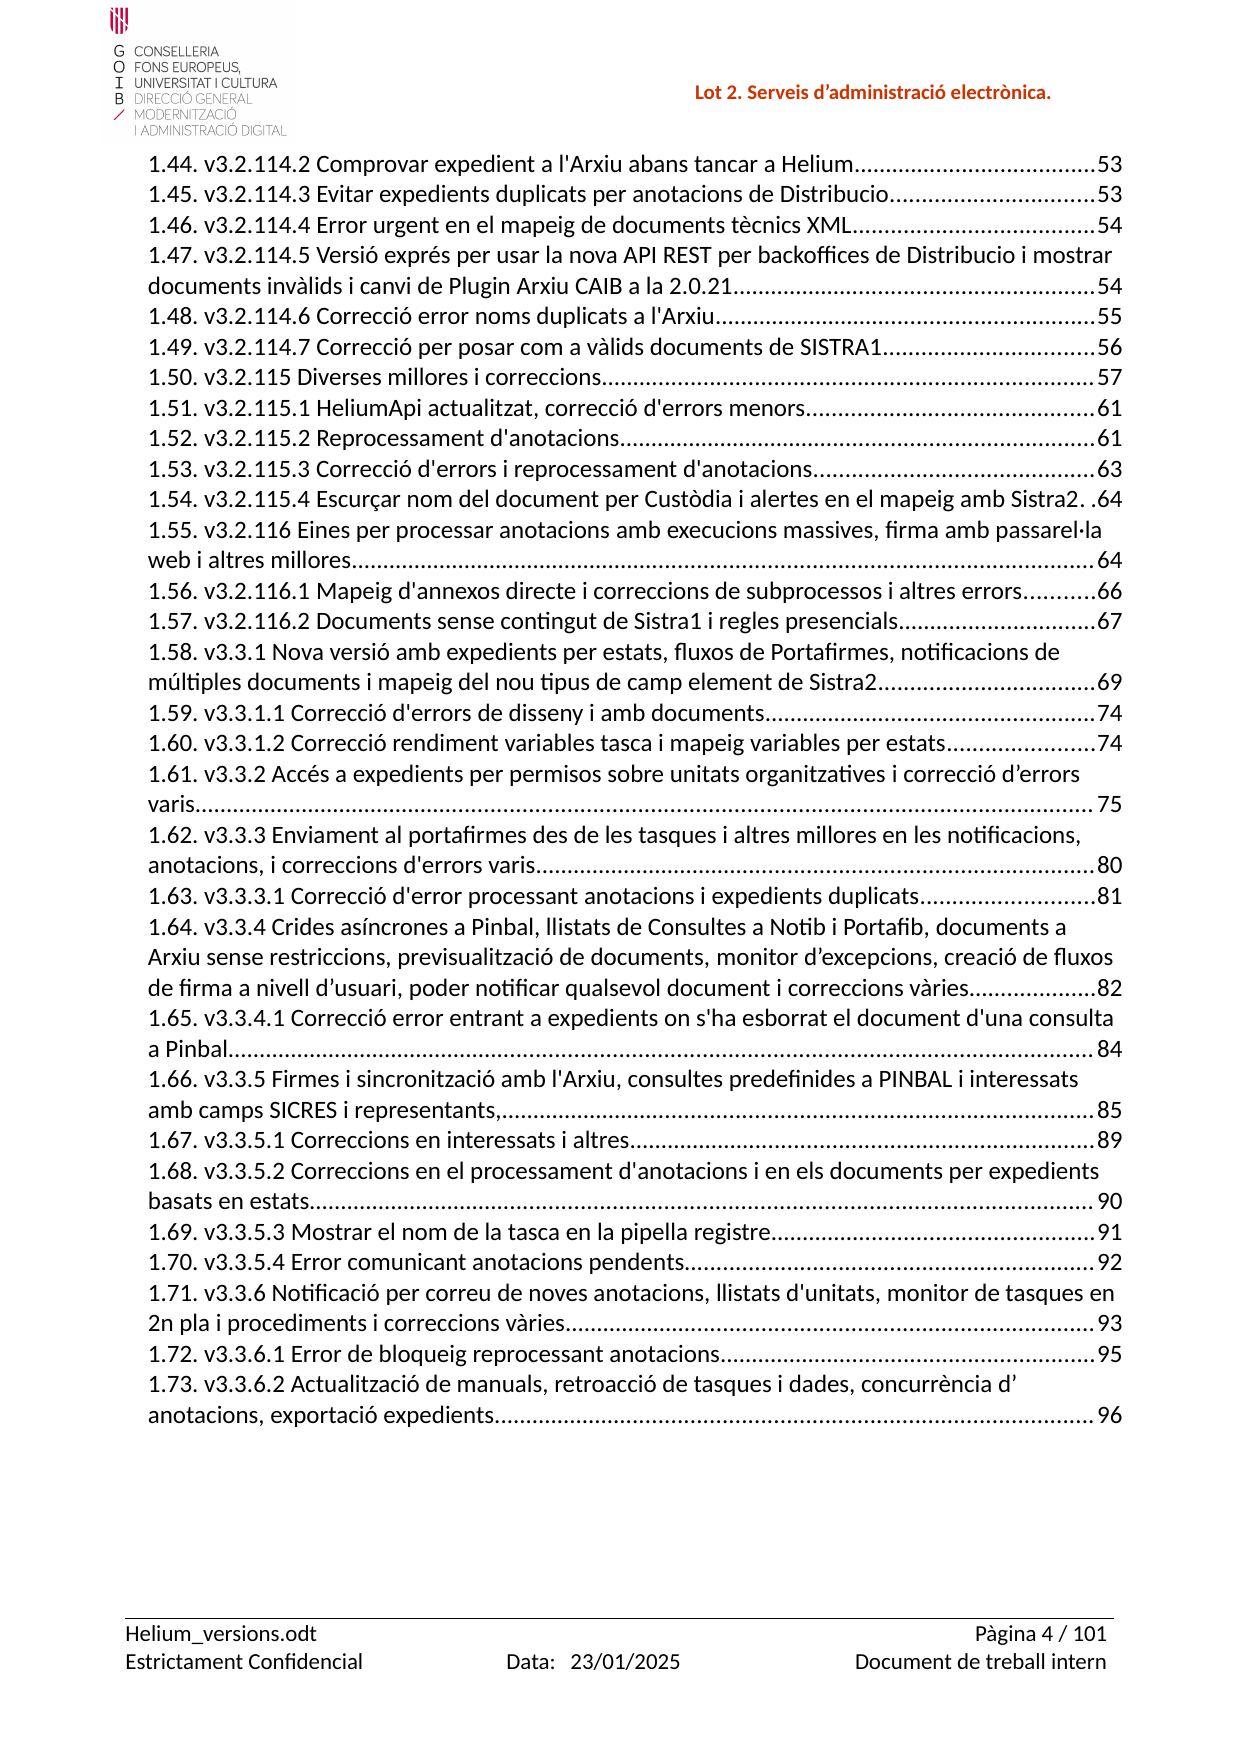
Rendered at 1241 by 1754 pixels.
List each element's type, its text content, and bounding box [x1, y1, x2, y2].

text 1.68. v3.3.5.2 Correccions en el processament d'anotacions i en els documents per expedients basats en estats 90 [148, 1155, 1122, 1216]
text 1.63. v3.3.3.1 Correcció d'error processant anotacions i expedients duplicats 81 [148, 880, 1122, 911]
text 1.57. v3.2.116.2 Documents sense contingut de Sistra1 i regles presencials 67 [148, 606, 1122, 636]
text 1.53. v3.2.115.3 Correcció d'errors i reprocessament d'anotacions 63 [148, 453, 1122, 483]
text 1.54. v3.2.115.4 Escurçar nom del document per Custòdia i alertes en el mapeig amb Sistra2 64 [148, 483, 1122, 514]
text 1.45. v3.2.114.3 Evitar expedients duplicats per anotacions de Distribucio 53 [148, 178, 1122, 209]
text 1.64. v3.3.4 Crides asíncrones a Pinbal, llistats de Consultes a Notib i Portafib, documents a Arxiu sense restriccions, previsualització de documents, monitor d’excepcions, creació de fluxos de firma a nivell d’usuari, poder notificar qualsevol document i correccions vàries. 82 [148, 911, 1122, 1002]
text 1.58. v3.3.1 Nova versió amb expedients per estats, fluxos de Portafirmes, notificacions de múltiples documents i mapeig del nou tipus de camp element de Sistra2 69 [148, 636, 1122, 697]
text 1.67. v3.3.5.1 Correccions en interessats i altres 89 [148, 1124, 1122, 1155]
text 1.62. v3.3.3 Enviament al portafirmes des de les tasques i altres millores en les notificacions, anotacions, i correccions d'errors varis 80 [148, 819, 1122, 880]
text 1.59. v3.3.1.1 Correcció d'errors de disseny i amb documents 74 [148, 697, 1122, 728]
text 1.61. v3.3.2 Accés a expedients per permisos sobre unitats organitzatives i correcció d’errors varis 75 [148, 758, 1122, 819]
text 1.65. v3.3.4.1 Correcció error entrant a expedients on s'ha esborrat el document d'una consulta a Pinbal 84 [148, 1002, 1122, 1063]
text 1.48. v3.2.114.6 Correcció error noms duplicats a l'Arxiu 55 [148, 300, 1122, 331]
text 1.49. v3.2.114.7 Correcció per posar com a vàlids documents de SISTRA1 56 [148, 331, 1122, 361]
picture [100, 0, 297, 144]
text 1.55. v3.2.116 Eines per processar anotacions amb execucions massives, firma amb passarel·la web i altres millores 64 [148, 514, 1122, 575]
text 1.50. v3.2.115 Diverses millores i correccions 57 [148, 361, 1122, 392]
text 1.44. v3.2.114.2 Comprovar expedient a l'Arxiu abans tancar a Helium 53 [148, 148, 1122, 178]
text 1.66. v3.3.5 Firmes i sincronització amb l'Arxiu, consultes predefinides a PINBAL i interessats amb camps SICRES i representants, 85 [148, 1063, 1122, 1124]
text 1.69. v3.3.5.3 Mostrar el nom de la tasca en la pipella registre 91 [148, 1216, 1122, 1246]
text 1.47. v3.2.114.5 Versió exprés per usar la nova API REST per backoffices de Distribucio i mostrar documents invàlids i canvi de Plugin Arxiu CAIB a la 2.0.21 54 [148, 239, 1122, 300]
text 1.70. v3.3.5.4 Error comunicant anotacions pendents 92 [148, 1246, 1122, 1277]
text 1.73. v3.3.6.2 Actualització de manuals, retroacció de tasques i dades, concurrència d’ anotacions, exportació expedients. 96 [148, 1368, 1122, 1429]
text 1.60. v3.3.1.2 Correcció rendiment variables tasca i mapeig variables per estats 74 [148, 728, 1122, 758]
text 1.71. v3.3.6 Notificació per correu de noves anotacions, llistats d'unitats, monitor de tasques en 2n pla i procediments i correccions vàries 93 [148, 1277, 1122, 1338]
text 1.72. v3.3.6.1 Error de bloqueig reprocessant anotacions 95 [148, 1338, 1122, 1368]
text 1.52. v3.2.115.2 Reprocessament d'anotacions 61 [148, 422, 1122, 453]
text 1.51. v3.2.115.1 HeliumApi actualitzat, correcció d'errors menors 61 [148, 392, 1122, 422]
text 1.46. v3.2.114.4 Error urgent en el mapeig de documents tècnics XML 54 [148, 209, 1122, 239]
text 1.56. v3.2.116.1 Mapeig d'annexos directe i correccions de subprocessos i altres errors 66 [148, 575, 1122, 606]
